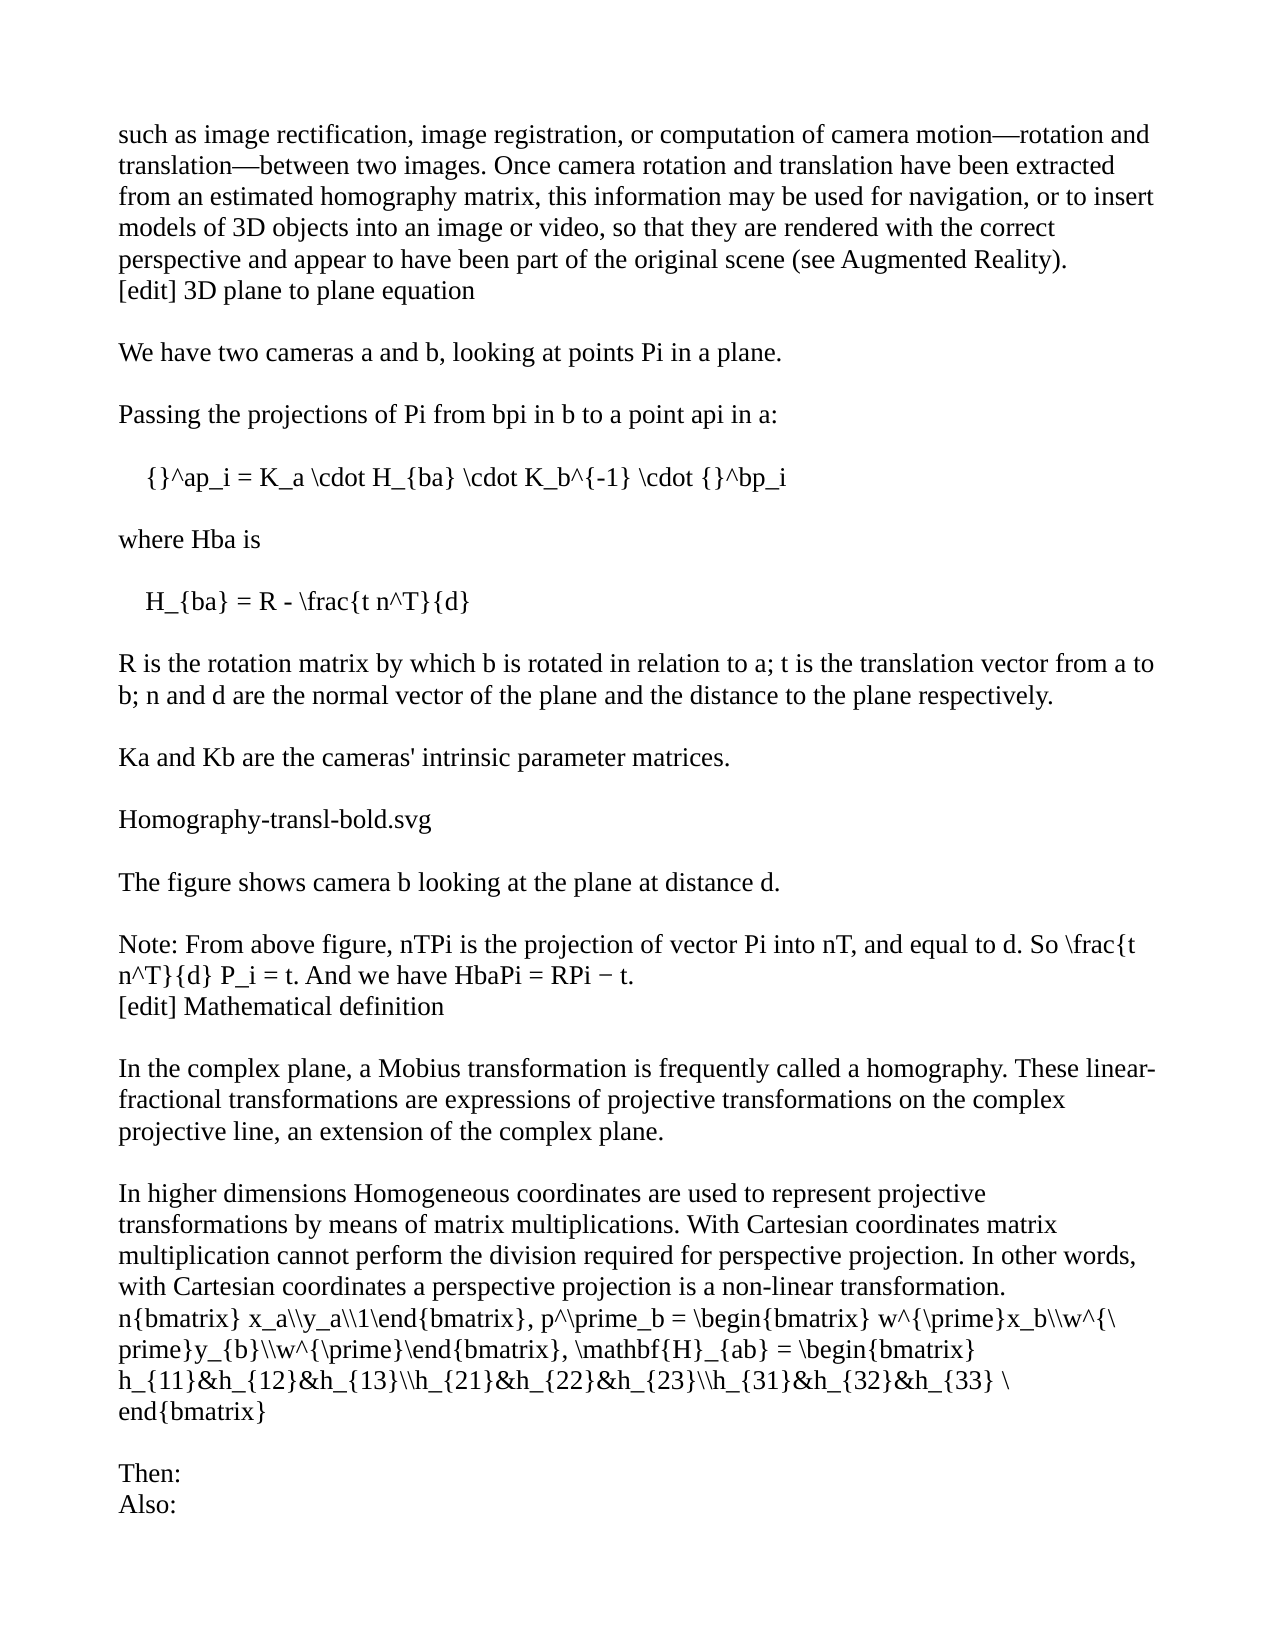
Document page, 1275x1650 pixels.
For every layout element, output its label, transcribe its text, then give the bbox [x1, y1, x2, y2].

text Then: [118, 1457, 1157, 1488]
text [edit] 3D plane to plane equation [118, 274, 1157, 305]
text In the complex plane, a Mobius transformation is frequently called a homography. These linear-fractional transformations are expressions of projective transformations on the complex projective line, an extension of the complex plane. [118, 1052, 1157, 1146]
text n{bmatrix} x_a\\y_a\\1\end{bmatrix}, p^\prime_b = \begin{bmatrix} w^{\prime}x_b\\w^{\prime}y_{b}\\w^{\prime}\end{bmatrix}, \mathbf{H}_{ab} = \begin{bmatrix} h_{11}&h_{12}&h_{13}\\h_{21}&h_{22}&h_{23}\\h_{31}&h_{32}&h_{33} \end{bmatrix} [118, 1302, 1157, 1426]
text such as image rectification, image registration, or computation of camera motion—rotation and translation—between two images. Once camera rotation and translation have been extracted from an estimated homography matrix, this information may be used for navigation, or to insert models of 3D objects into an image or video, so that they are rendered with the correct perspective and appear to have been part of the original scene (see Augmented Reality). [118, 118, 1157, 274]
text [edit] Mathematical definition [118, 990, 1157, 1021]
text H_{ba} = R - \frac{t n^T}{d} [118, 585, 1157, 616]
text Passing the projections of Pi from bpi in b to a point api in a: [118, 398, 1157, 429]
text The figure shows camera b looking at the plane at distance d. [118, 866, 1157, 897]
text Note: From above figure, nTPi is the projection of vector Pi into nT, and equal to d. So \frac{t n^T}{d} P_i = t. And we have HbaPi = RPi − t. [118, 928, 1157, 990]
text Ka and Kb are the cameras' intrinsic parameter matrices. [118, 741, 1157, 772]
text In higher dimensions Homogeneous coordinates are used to represent projective transformations by means of matrix multiplications. With Cartesian coordinates matrix multiplication cannot perform the division required for perspective projection. In other words, with Cartesian coordinates a perspective projection is a non-linear transformation. [118, 1177, 1157, 1302]
text {}^ap_i = K_a \cdot H_{ba} \cdot K_b^{-1} \cdot {}^bp_i [118, 461, 1157, 492]
text We have two cameras a and b, looking at points Pi in a plane. [118, 336, 1157, 367]
text Also: [118, 1488, 1157, 1520]
text R is the rotation matrix by which b is rotated in relation to a; t is the translation vector from a to b; n and d are the normal vector of the plane and the distance to the plane respectively. [118, 648, 1157, 710]
text Homography-transl-bold.svg [118, 803, 1157, 834]
text where Hba is [118, 523, 1157, 554]
